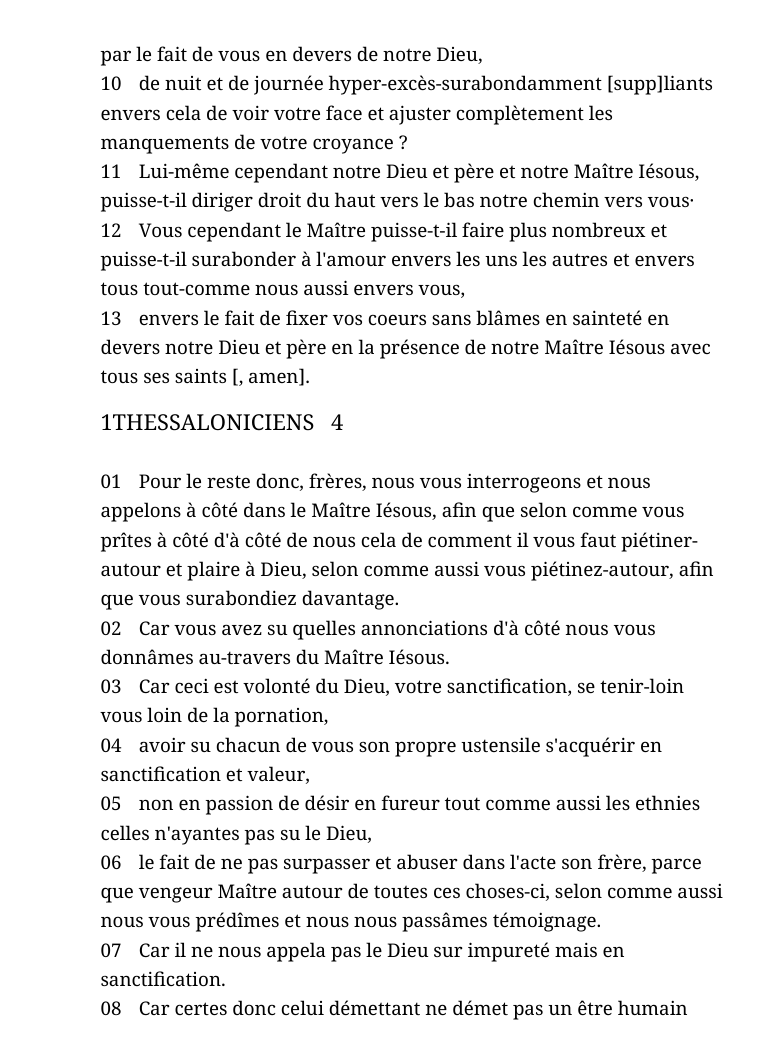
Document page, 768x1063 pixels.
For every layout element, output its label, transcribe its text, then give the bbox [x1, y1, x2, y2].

text 01 Pour le reste donc, frères, nous vous interrogeons et nous appelons à côté dans le Maître Iésous, afin que selon comme vous prîtes à côté d'à côté de nous cela de comment il vous faut piétiner-autour et plaire à Dieu, selon comme aussi vous piétinez-autour, afin que vous surabondiez davantage. 02 Car vous avez su quelles annonciations d'à côté nous vous donnâmes au-travers du Maître Iésous. 03 Car ceci est volonté du Dieu, votre sanctification, se tenir-loin vous loin de la pornation, 04 avoir su chacun de vous son propre ustensile s'acquérir en sanctification et valeur, 05 non en passion de désir en fureur tout comme aussi les ethnies celles n'ayantes pas su le Dieu, 06 le fait de ne pas surpasser et abuser dans l'acte son frère, parce que vengeur Maître autour de toutes ces choses-ci, selon comme aussi nous vous prédîmes et nous nous passâmes témoignage. 07 Car il ne nous appela pas le Dieu sur impureté mais en sanctification. 08 Car certes donc celui démettant ne démet pas un être humain [100, 441, 729, 1021]
text par le fait de vous en devers de notre Dieu, 10 de nuit et de journée hyper-excès-surabondamment [supp]liants envers cela de voir votre face et ajuster complètement les manquements de votre croyance ? 11 Lui-même cependant notre Dieu et père et notre Maître Iésous, puisse-t-il diriger droit du haut vers le bas notre chemin vers vous· 12 Vous cependant le Maître puisse-t-il faire plus nombreux et puisse-t-il surabonder à l'amour envers les uns les autres et envers tous tout-comme nous aussi envers vous, 13 envers le fait de fixer vos coeurs sans blâmes en sainteté en devers notre Dieu et père en la présence de notre Maître Iésous avec tous ses saints [, amen]. [100, 41, 729, 389]
text 1THESSALONICIENS 4 [100, 407, 729, 437]
